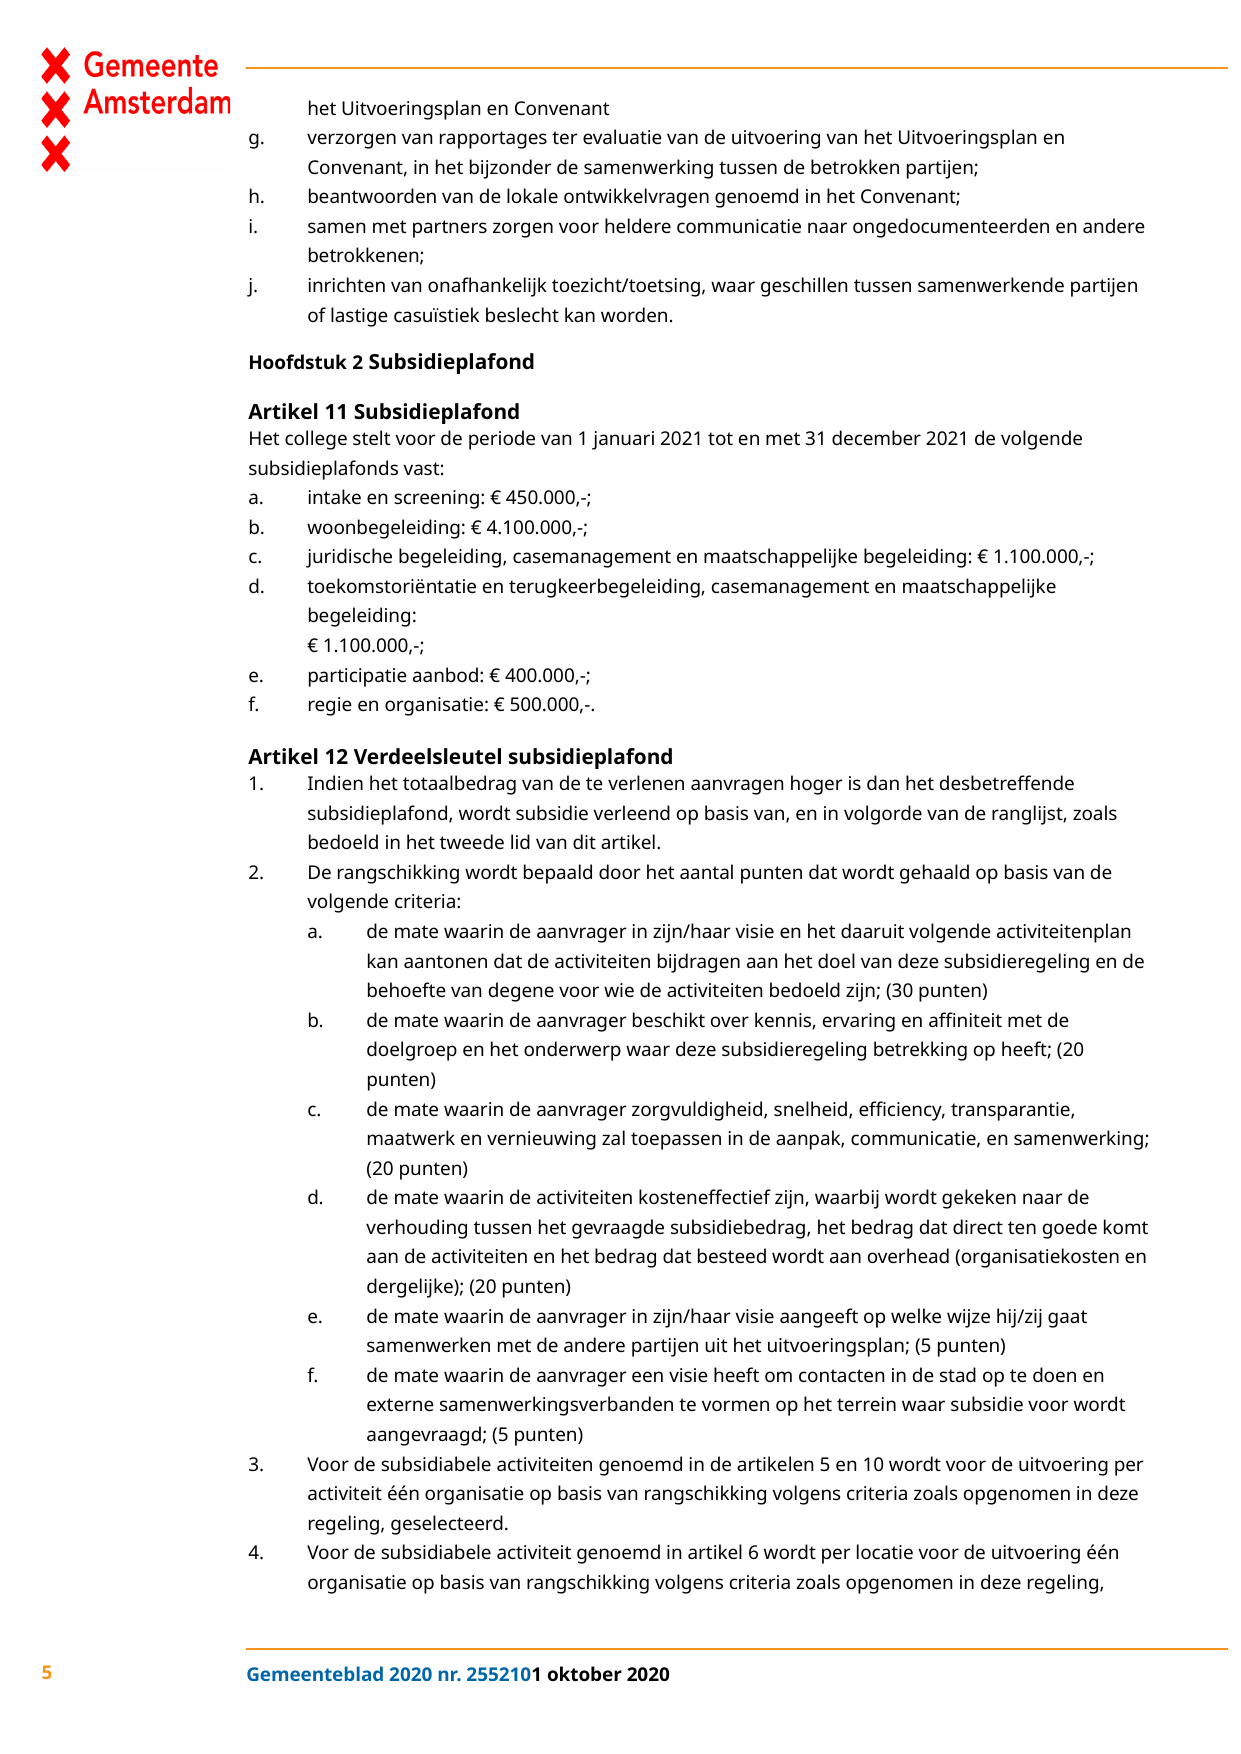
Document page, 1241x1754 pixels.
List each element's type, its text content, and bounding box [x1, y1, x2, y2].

list de mate waarin de aanvrager in zijn/haar visie aangeeft op welke wijze hij/zij gaat samenwerken met de andere partijen uit het uitvoeringsplan; (5 punten) [307, 1303, 1152, 1358]
list toekomstoriëntatie en terugkeerbegeleiding, casemanagement en maatschappelijke begeleiding: [248, 573, 1152, 628]
list regie en organisatie: € 500.000,-. [248, 691, 1152, 717]
list de mate waarin de aanvrager een visie heeft om contacten in de stad op te doen en externe samenwerkingsverbanden te vormen op het terrein waar subsidie voor wordt aangevraagd; (5 punten) [307, 1362, 1152, 1447]
list verzorgen van rapportages ter evaluatie van de uitvoering van het Uitvoeringsplan en Convenant, in het bijzonder de samenwerking tussen de betrokken partijen; [248, 124, 1152, 180]
text Hoofdstuk 2 Subsidieplafond [248, 347, 1152, 376]
list De rangschikking wordt bepaald door het aantal punten dat wordt gehaald op basis van de volgende criteria: [248, 859, 1152, 914]
list de mate waarin de aanvrager zorgvuldigheid, snelheid, efficiency, transparantie, maatwerk en vernieuwing zal toepassen in de aanpak, communicatie, en samenwerking; (20 punten) [307, 1096, 1152, 1181]
text Artikel 12 Verdeelsleutel subsidieplafond [248, 742, 1152, 770]
list de mate waarin de aanvrager in zijn/haar visie en het daaruit volgende activiteitenplan kan aantonen dat de activiteiten bijdragen aan het doel van deze subsidieregeling en de behoefte van degene voor wie de activiteiten bedoeld zijn; (30 punten) [307, 918, 1152, 1003]
list € 1.100.000,-; [248, 632, 1152, 658]
text Het college stelt voor de periode van 1 januari 2021 tot en met 31 december 2021 de volgende subsidieplafonds vast: [248, 425, 1152, 481]
list Indien het totaalbedrag van de te verlenen aanvragen hoger is dan het desbetreffende subsidieplafond, wordt subsidie verleend op basis van, en in volgorde van de ranglijst, zoals bedoeld in het tweede lid van dit artikel. [248, 770, 1152, 855]
list Voor de subsidiabele activiteiten genoemd in de artikelen 5 en 10 wordt voor de uitvoering per activiteit één organisatie op basis van rangschikking volgens criteria zoals opgenomen in deze regeling, geselecteerd. [248, 1451, 1152, 1536]
picture [41, 47, 231, 172]
list woonbegeleiding: € 4.100.000,-; [248, 514, 1152, 540]
list Voor de subsidiabele activiteit genoemd in artikel 6 wordt per locatie voor de uitvoering één organisatie op basis van rangschikking volgens criteria zoals opgenomen in deze regeling, [248, 1539, 1152, 1595]
list de mate waarin de activiteiten kosteneffectief zijn, waarbij wordt gekeken naar de verhouding tussen het gevraagde subsidiebedrag, het bedrag dat direct ten goede komt aan de activiteiten en het bedrag dat besteed wordt aan overhead (organisatiekosten en dergelijke); (20 punten) [307, 1184, 1152, 1299]
text Artikel 11 Subsidieplafond [248, 397, 1152, 425]
list het Uitvoeringsplan en Convenant [248, 95, 1152, 121]
list beantwoorden van de lokale ontwikkelvragen genoemd in het Convenant; [248, 183, 1152, 209]
list participatie aanbod: € 400.000,-; [248, 662, 1152, 688]
list samen met partners zorgen voor heldere communicatie naar ongedocumenteerden en andere betrokkenen; [248, 213, 1152, 268]
list de mate waarin de aanvrager beschikt over kennis, ervaring en affiniteit met de doelgroep en het onderwerp waar deze subsidieregeling betrekking op heeft; (20 punten) [307, 1007, 1152, 1092]
list inrichten van onafhankelijk toezicht/toetsing, waar geschillen tussen samenwerkende partijen of lastige casuïstiek beslecht kan worden. [248, 272, 1152, 328]
list intake en screening: € 450.000,-; [248, 484, 1152, 510]
list juridische begeleiding, casemanagement en maatschappelijke begeleiding: € 1.100.000,-; [248, 543, 1152, 569]
